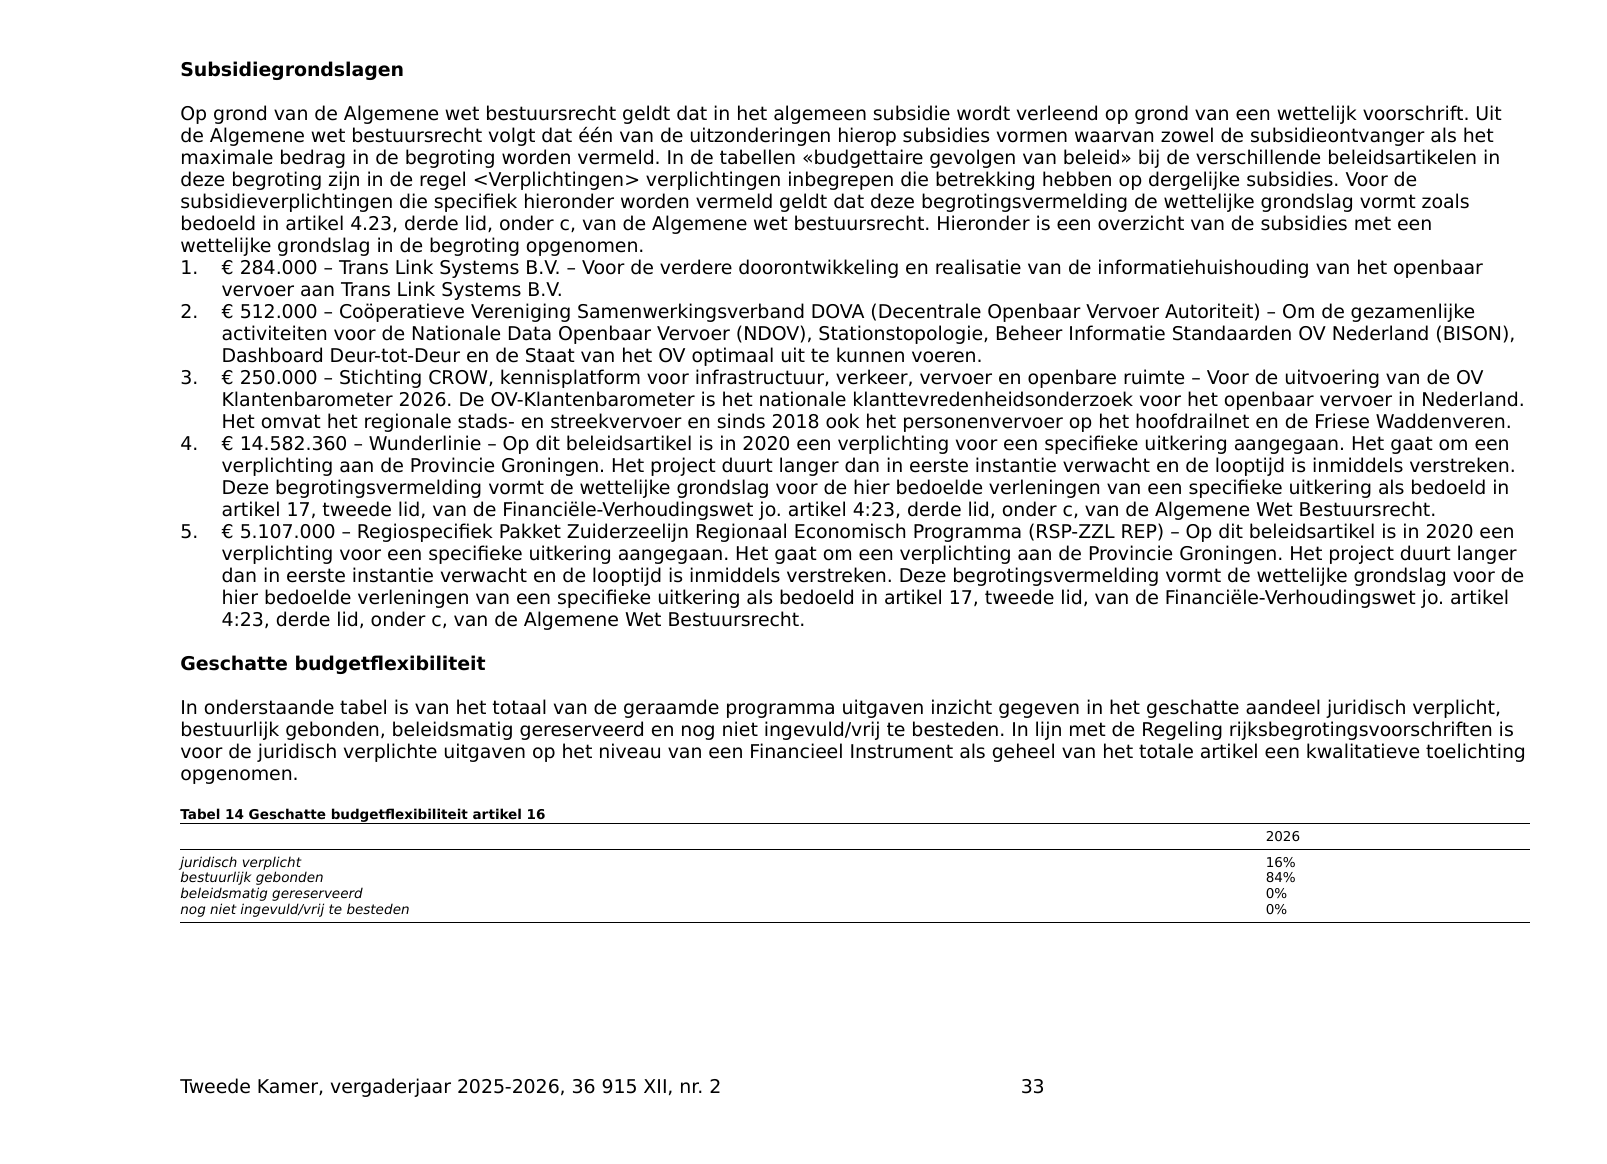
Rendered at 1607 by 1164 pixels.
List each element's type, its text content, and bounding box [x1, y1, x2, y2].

table_cell 0% [1260, 886, 1529, 902]
text Op grond van de Algemene wet bestuursrecht geldt dat in het algemeen subsidie wordt verleend op grond van een wettelijk voorschrift. Uit de Algemene wet bestuursrecht volgt dat één van de uitzonderingen hierop subsidies vormen waarvan zowel de subsidieontvanger als het maximale bedrag in de begroting worden vermeld. In de tabellen «budgettaire gevolgen van beleid» bij de verschillende beleidsartikelen in deze begroting zijn in de regel <Verplichtingen> verplichtingen inbegrepen die betrekking hebben op dergelijke subsidies. Voor de subsidieverplichtingen die specifiek hieronder worden vermeld geldt dat deze begrotingsvermelding de wettelijke grondslag vormt zoals bedoeld in artikel 4.23, derde lid, onder c, van de Algemene wet bestuursrecht. Hieronder is een overzicht van de subsidies met een wettelijke grondslag in de begroting opgenomen. [180, 103, 1529, 257]
table_cell 0% [1260, 902, 1529, 922]
table_cell beleidsmatig gereserveerd [180, 886, 1259, 902]
table_cell 16% [1260, 850, 1529, 870]
table_cell [180, 824, 1259, 849]
text 4. € 14.582.360 – Wunderlinie – Op dit beleidsartikel is in 2020 een verplichting voor een specifieke uitkering aangegaan. Het gaat om een verplichting aan de Provincie Groningen. Het project duurt langer dan in eerste instantie verwacht en de looptijd is inmiddels verstreken. Deze begrotingsvermelding vormt de wettelijke grondslag voor de hier bedoelde verleningen van een specifieke uitkering als bedoeld in artikel 17, tweede lid, van de Financiële-Verhoudingswet jo. artikel 4:23, derde lid, onder c, van de Algemene Wet Bestuursrecht. [180, 433, 1529, 521]
subtitle Subsidiegrondslagen [180, 59, 1529, 81]
text 3. € 250.000 – Stichting CROW, kennisplatform voor infrastructuur, verkeer, vervoer en openbare ruimte – Voor de uitvoering van de OV Klantenbarometer 2026. De OV-Klantenbarometer is het nationale klanttevredenheidsonderzoek voor het openbaar vervoer in Nederland. Het omvat het regionale stads- en streekvervoer en sinds 2018 ook het personenvervoer op het hoofdrailnet en de Friese Waddenveren. [180, 367, 1529, 433]
table_header Tabel 14 Geschatte budgetflexibiliteit artikel 16 [180, 807, 1529, 823]
table_cell 2026 [1260, 824, 1529, 849]
table_cell bestuurlijk gebonden [180, 870, 1259, 886]
text In onderstaande tabel is van het totaal van de geraamde programma uitgaven inzicht gegeven in het geschatte aandeel juridisch verplicht, bestuurlijk gebonden, beleidsmatig gereserveerd en nog niet ingevuld/vrij te besteden. In lijn met de Regeling rijksbegrotingsvoorschriften is voor de juridisch verplichte uitgaven op het niveau van een Financieel Instrument als geheel van het totale artikel een kwalitatieve toelichting opgenomen. [180, 697, 1529, 785]
table_cell nog niet ingevuld/vrij te besteden [180, 902, 1259, 922]
text 2. € 512.000 – Coöperatieve Vereniging Samenwerkingsverband DOVA (Decentrale Openbaar Vervoer Autoriteit) – Om de gezamenlĳke activiteiten voor de Nationale Data Openbaar Vervoer (NDOV), Stationstopologie, Beheer Informatie Standaarden OV Nederland (BISON), Dashboard Deur-tot-Deur en de Staat van het OV optimaal uit te kunnen voeren. [180, 301, 1529, 367]
subtitle Geschatte budgetflexibiliteit [180, 653, 1529, 675]
text 1. € 284.000 – Trans Link Systems B.V. – Voor de verdere doorontwikkeling en realisatie van de informatiehuishouding van het openbaar vervoer aan Trans Link Systems B.V. [180, 257, 1529, 301]
table_cell 84% [1260, 870, 1529, 886]
table_cell juridisch verplicht [180, 850, 1259, 870]
text 5. € 5.107.000 – Regiospecifiek Pakket Zuiderzeelijn Regionaal Economisch Programma (RSP-ZZL REP) – Op dit beleidsartikel is in 2020 een verplichting voor een specifieke uitkering aangegaan. Het gaat om een verplichting aan de Provincie Groningen. Het project duurt langer dan in eerste instantie verwacht en de looptijd is inmiddels verstreken. Deze begrotingsvermelding vormt de wettelijke grondslag voor de hier bedoelde verleningen van een specifieke uitkering als bedoeld in artikel 17, tweede lid, van de Financiële-Verhoudingswet jo. artikel 4:23, derde lid, onder c, van de Algemene Wet Bestuursrecht. [180, 521, 1529, 631]
